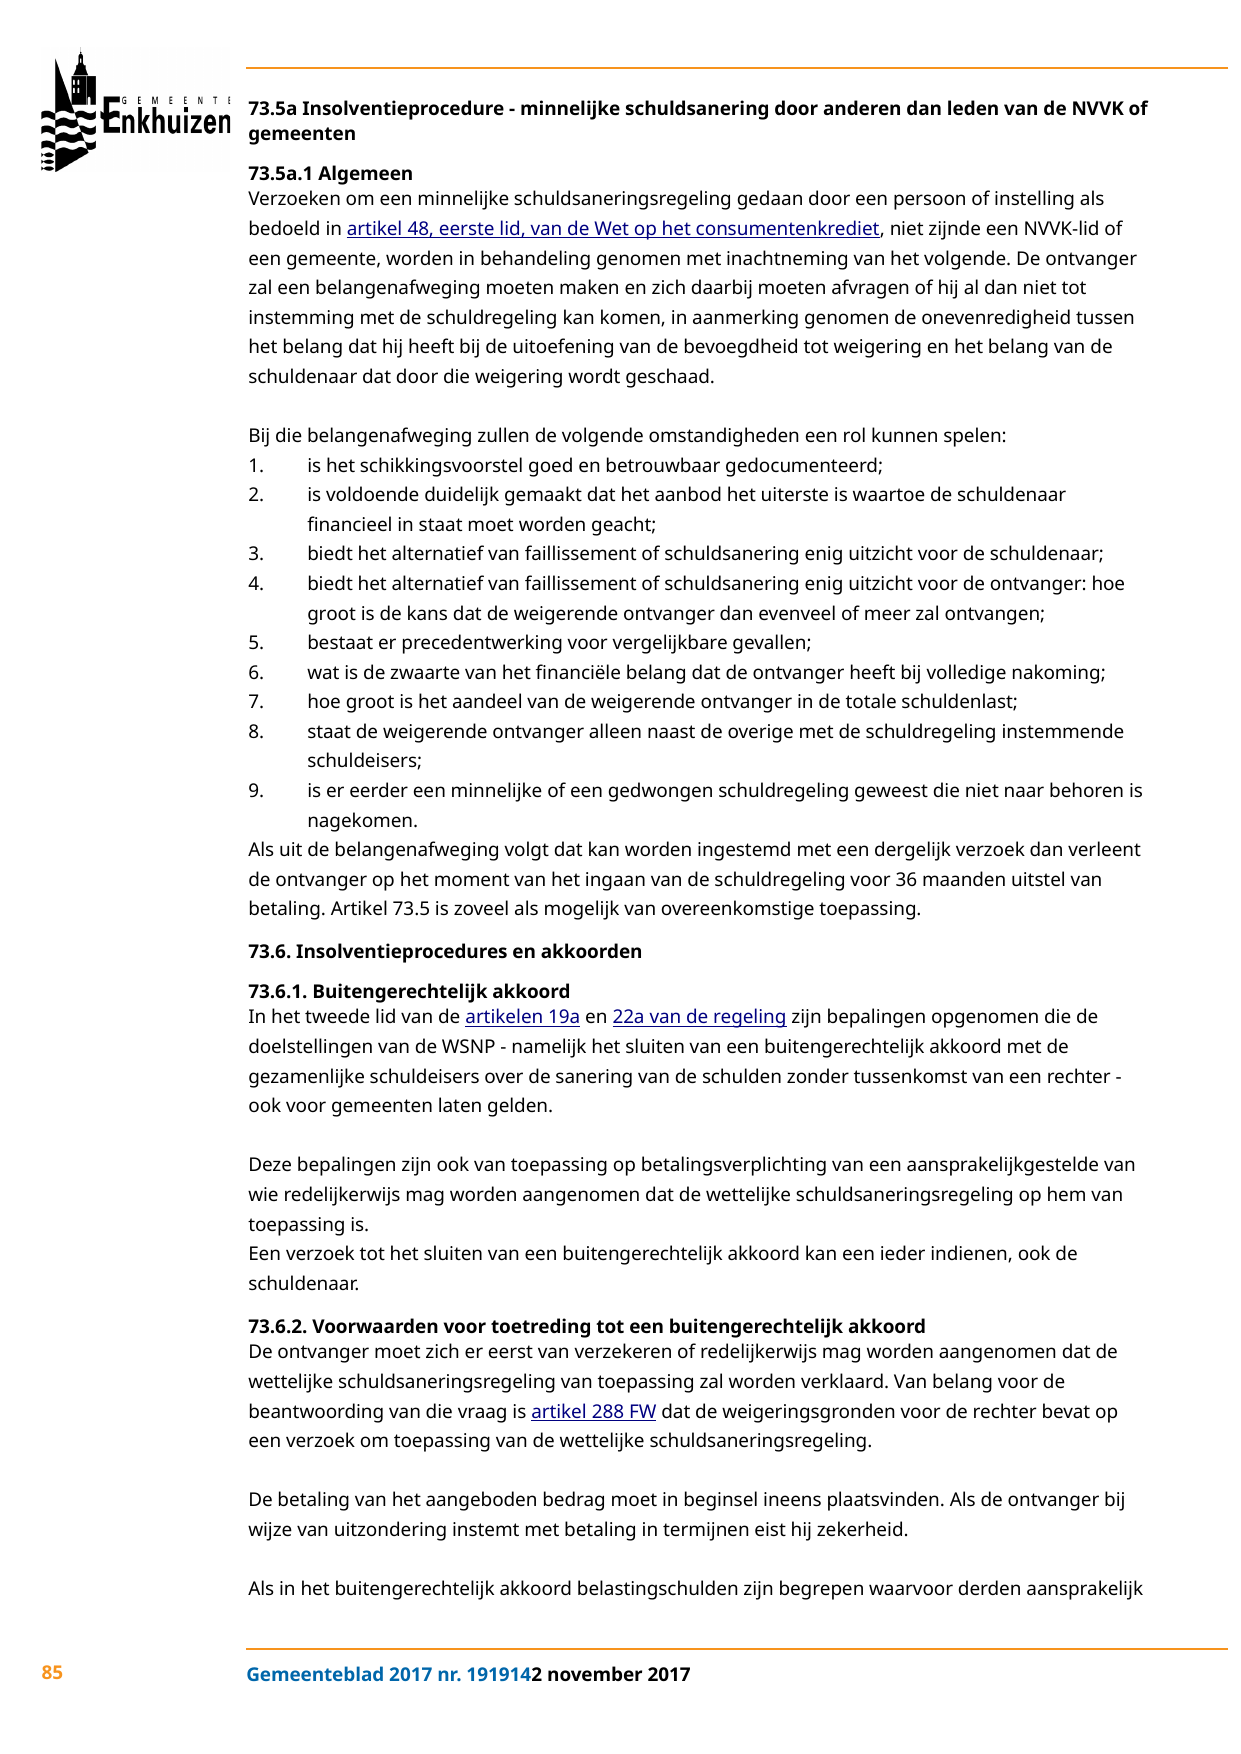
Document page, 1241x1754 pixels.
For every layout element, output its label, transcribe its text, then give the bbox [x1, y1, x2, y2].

text Verzoeken om een minnelijke schuldsaneringsregeling gedaan door een persoon of instelling als bedoeld in artikel 48, eerste lid, van de Wet op het consumentenkrediet, niet zijnde een NVVK-lid of een gemeente, worden in behandeling genomen met inachtneming van het volgende. De ontvanger zal een belangenafweging moeten maken en zich daarbij moeten afvragen of hij al dan niet tot instemming met de schuldregeling kan komen, in aanmerking genomen de onevenredigheid tussen het belang dat hij heeft bij de uitoefening van de bevoegdheid tot weigering en het belang van de schuldenaar dat door die weigering wordt geschaad. [248, 186, 1152, 389]
text Als uit de belangenafweging volgt dat kan worden ingestemd met een dergelijk verzoek dan verleent de ontvanger op het moment van het ingaan van de schuldregeling voor 36 maanden uitstel van betaling. Artikel 73.5 is zoveel als mogelijk van overeenkomstige toepassing. [248, 836, 1152, 921]
list wat is de zwaarte van het financiële belang dat de ontvanger heeft bij volledige nakoming; [248, 659, 1152, 684]
list hoe groot is het aandeel van de weigerende ontvanger in de totale schuldenlast; [248, 688, 1152, 714]
text Als in het buitengerechtelijk akkoord belastingschulden zijn begrepen waarvoor derden aansprakelijk [248, 1575, 1152, 1601]
list staat de weigerende ontvanger alleen naast de overige met de schuldregeling instemmende schuldeisers; [248, 718, 1152, 773]
list is er eerder een minnelijke of een gedwongen schuldregeling geweest die niet naar behoren is nagekomen. [248, 777, 1152, 832]
text 73.6.1. Buitengerechtelijk akkoord [248, 978, 1152, 1004]
text De betaling van het aangeboden bedrag moet in beginsel ineens plaatsvinden. Als de ontvanger bij wijze van uitzondering instemt met betaling in termijnen eist hij zekerheid. [248, 1487, 1152, 1542]
text 73.6. Insolventieprocedures en akkoorden [248, 939, 1152, 964]
list biedt het alternatief van faillissement of schuldsanering enig uitzicht voor de schuldenaar; [248, 541, 1152, 566]
text Deze bepalingen zijn ook van toepassing op betalingsverplichting van een aansprakelijkgestelde van wie redelijkerwijs mag worden aangenomen dat de wettelijke schuldsaneringsregeling op hem van toepassing is. [248, 1152, 1152, 1236]
list biedt het alternatief van faillissement of schuldsanering enig uitzicht voor de ontvanger: hoe groot is de kans dat de weigerende ontvanger dan evenveel of meer zal ontvangen; [248, 570, 1152, 625]
text 73.5a.1 Algemeen [248, 160, 1152, 186]
list is het schikkingsvoorstel goed en betrouwbaar gedocumenteerd; [248, 452, 1152, 477]
text 73.5a Insolventieprocedure - minnelijke schuldsanering door anderen dan leden van de NVVK of gemeenten [248, 95, 1152, 146]
picture [41, 47, 231, 172]
text De ontvanger moet zich er eerst van verzekeren of redelijkerwijs mag worden aangenomen dat de wettelijke schuldsaneringsregeling van toepassing zal worden verklaard. Van belang voor de beantwoording van die vraag is artikel 288 FW dat de weigeringsgronden voor de rechter bevat op een verzoek om toepassing van de wettelijke schuldsaneringsregeling. [248, 1339, 1152, 1453]
text 73.6.2. Voorwaarden voor toetreding tot een buitengerechtelijk akkoord [248, 1313, 1152, 1339]
text Bij die belangenafweging zullen de volgende omstandigheden een rol kunnen spelen: [248, 422, 1152, 448]
list bestaat er precedentwerking voor vergelijkbare gevallen; [248, 629, 1152, 655]
list is voldoende duidelijk gemaakt dat het aanbod het uiterste is waartoe de schuldenaar financieel in staat moet worden geacht; [248, 481, 1152, 537]
text Een verzoek tot het sluiten van een buitengerechtelijk akkoord kan een ieder indienen, ook de schuldenaar. [248, 1240, 1152, 1296]
text In het tweede lid van de artikelen 19a en 22a van de regeling zijn bepalingen opgenomen die de doelstellingen van de WSNP - namelijk het sluiten van een buitengerechtelijk akkoord met de gezamenlijke schuldeisers over de sanering van de schulden zonder tussenkomst van een rechter - ook voor gemeenten laten gelden. [248, 1004, 1152, 1118]
